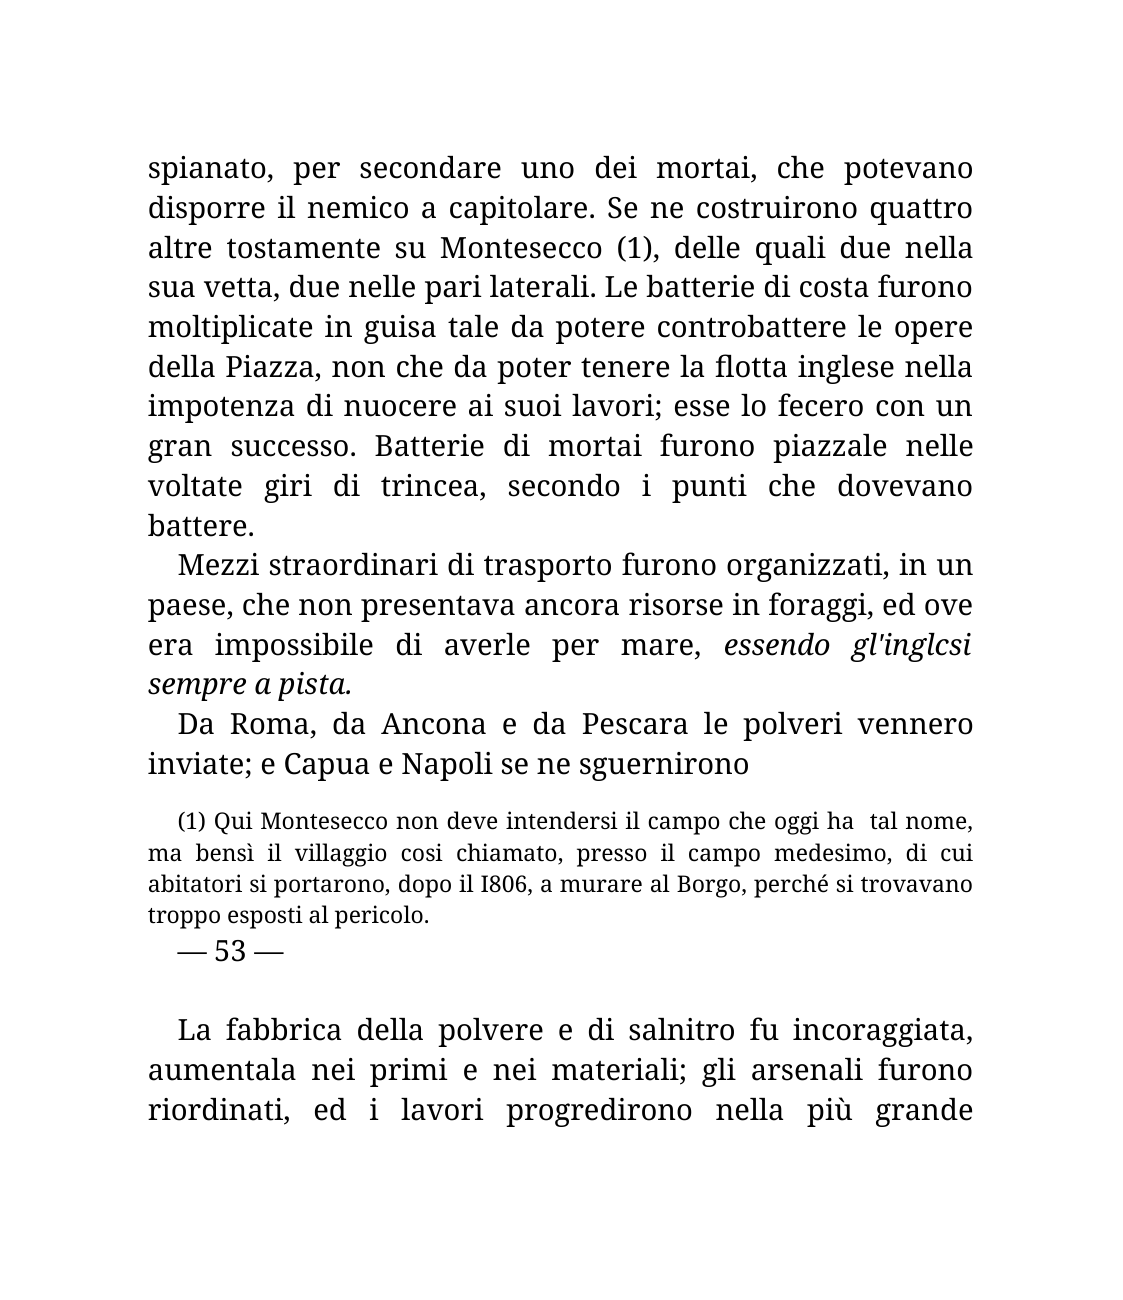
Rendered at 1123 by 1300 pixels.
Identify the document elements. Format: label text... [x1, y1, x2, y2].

text (1) Qui Montesecco non deve intendersi il campo che oggi ha tal nome, ma bensì il villaggio cosi chiamato, presso il campo medesimo, di cui abitatori si portarono, dopo il I806, a murare al Borgo, perché si trovavano troppo esposti al pericolo. [148, 805, 974, 930]
text La fabbrica della polvere e di salnitro fu incoraggiata, aumentala nei primi e nei materiali; gli arsenali furono riordinati, ed i lavori progredirono nella più grande [148, 1010, 974, 1129]
text — 53 — [148, 930, 974, 970]
text spianato, per secondare uno dei mortai, che potevano disporre il nemico a capitolare. Se ne costruirono quattro altre tostamente su Montesecco (1), delle quali due nella sua vetta, due nelle pari laterali. Le batterie di costa furono moltiplicate in guisa tale da potere controbattere le opere della Piazza, non che da poter tenere la flotta inglese nella impotenza di nuocere ai suoi lavori; esse lo fecero con un gran successo. Batterie di mortai furono piazzale nelle voltate giri di trincea, secondo i punti che dovevano battere. [148, 148, 974, 544]
text Da Roma, da Ancona e da Pescara le polveri vennero inviate; e Capua e Napoli se ne sguernirono [148, 703, 974, 783]
text Mezzi straordinari di trasporto furono organizzati, in un paese, che non presentava ancora risorse in foraggi, ed ove era impossibile di averle per mare, essendo gl'inglcsi sempre a pista. [148, 544, 974, 703]
